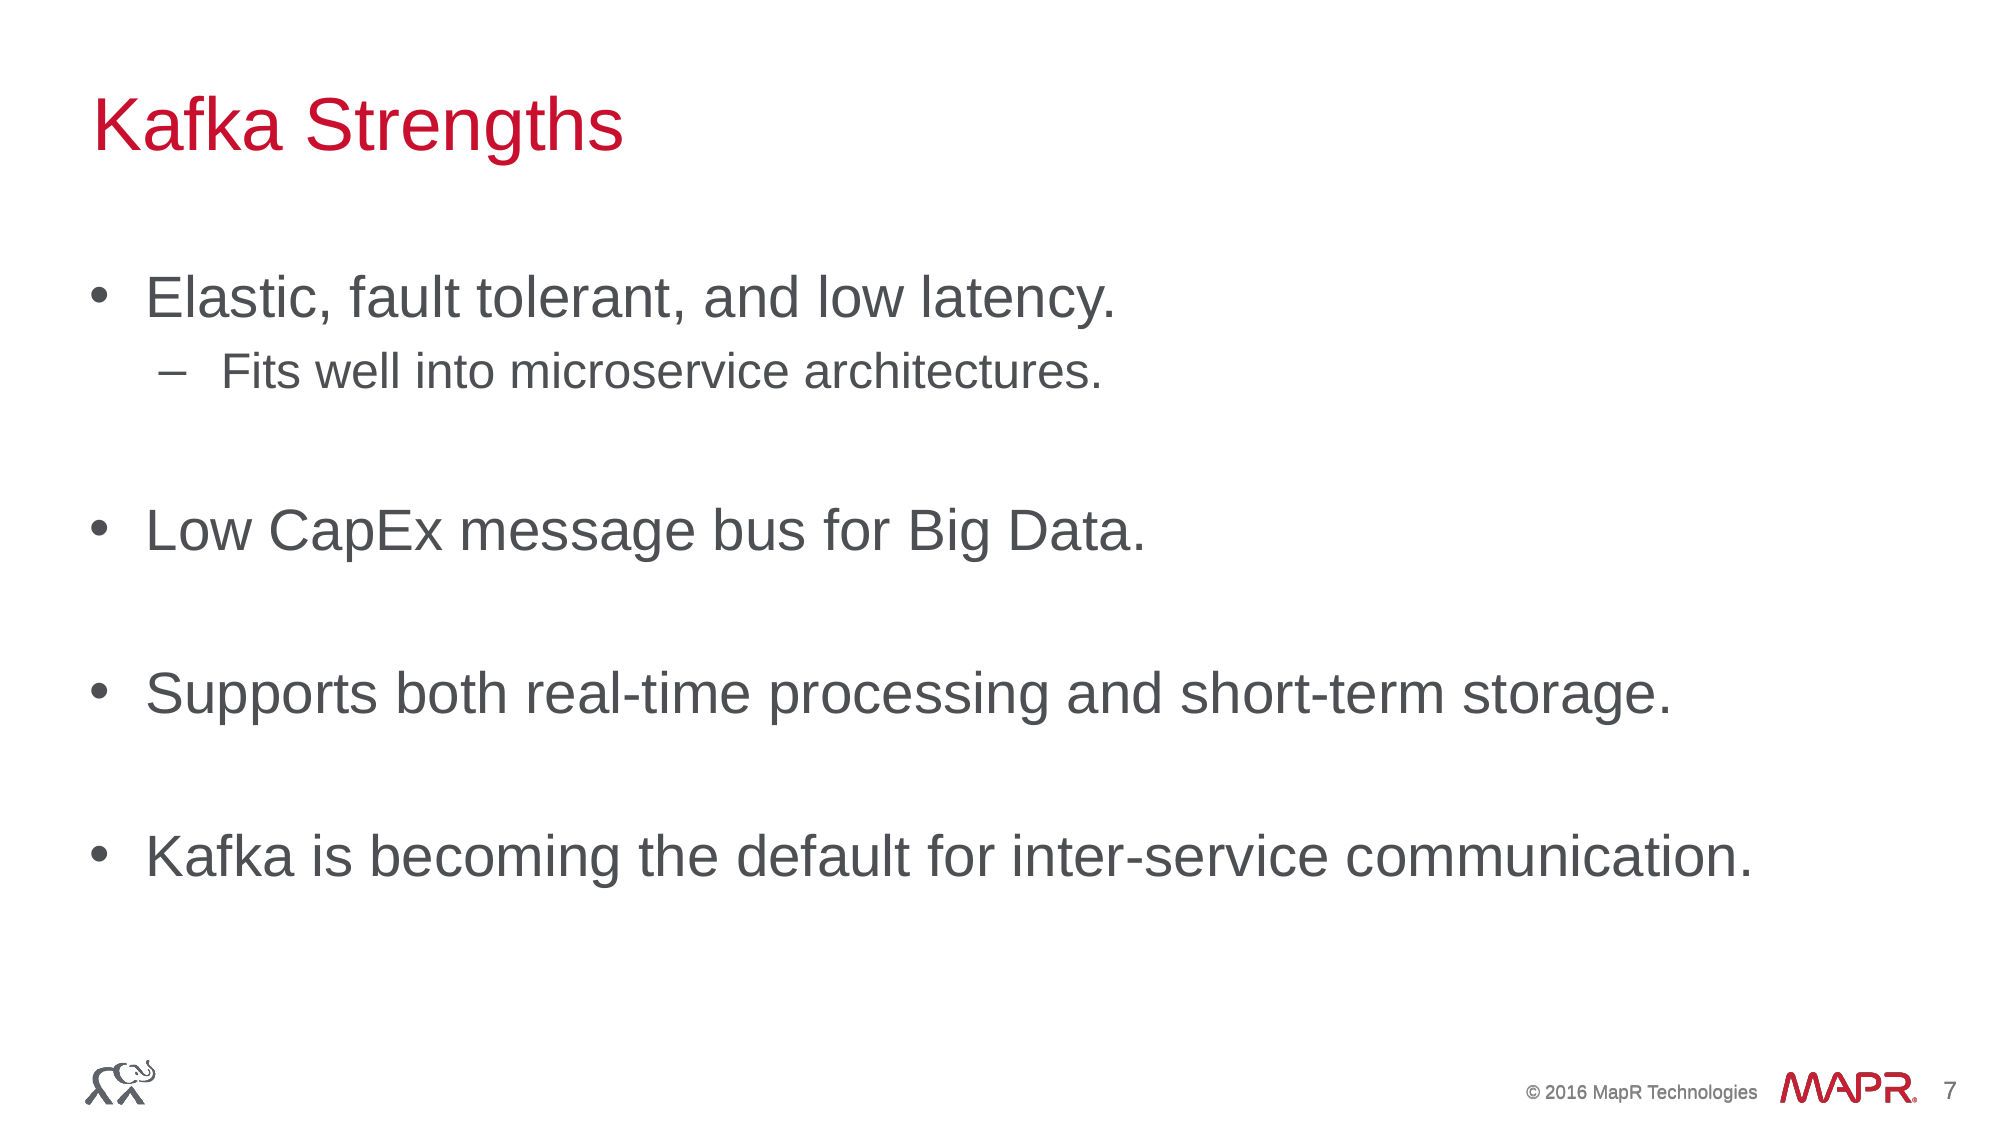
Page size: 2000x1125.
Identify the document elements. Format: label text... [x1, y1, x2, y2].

picture [75, 1038, 167, 1125]
title Kafka Strengths [72, 45, 1872, 197]
list Elastic, fault tolerant, and low latency. Fits well into microservice architectures. Low CapEx message bus for Big Data. Supports both real-time processing and short-term storage. Kafka is becoming the default for inter-service communication. [69, 249, 1869, 1005]
